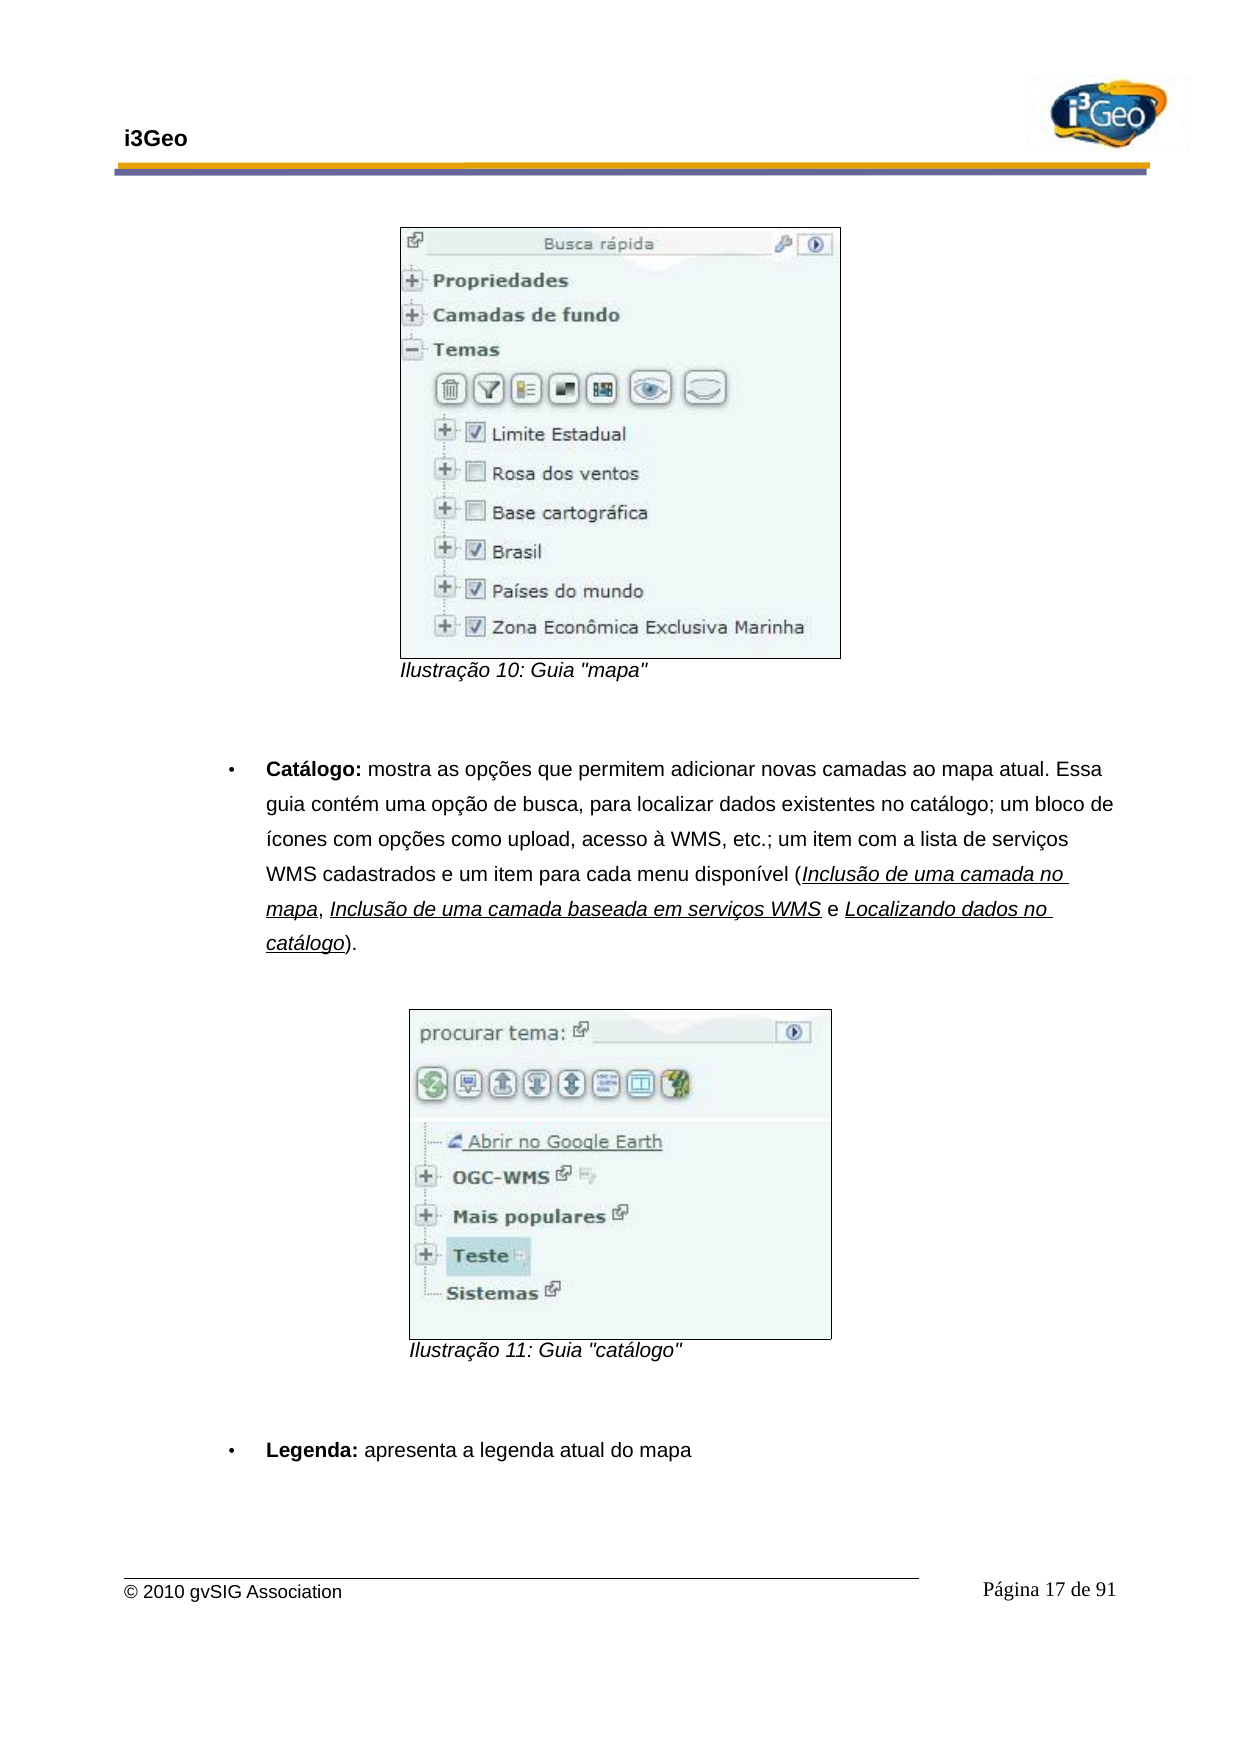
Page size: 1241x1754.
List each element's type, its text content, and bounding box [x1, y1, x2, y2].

list Legenda: apresenta a legenda atual do mapa [228, 1439, 1122, 1462]
picture [401, 228, 840, 658]
picture [1025, 74, 1191, 151]
list Ilustração 10: Guia "mapa" [400, 659, 840, 681]
list Catálogo: mostra as opções que permitem adicionar novas camadas ao mapa atual. Essa guia contém uma opção de busca, para localizar dados existentes no catálogo; um bloco de ícones com opções como upload, acesso à WMS, etc.; um item com a lista de serviços WMS cadastrados e um item para cada menu disponível (Inclusão de uma camada no mapa, Inclusão de uma camada baseada em serviços WMS e Localizando dados no catálogo). [228, 758, 1122, 955]
picture [410, 1010, 831, 1339]
list Ilustração 11: Guia "catálogo" [409, 1340, 831, 1362]
